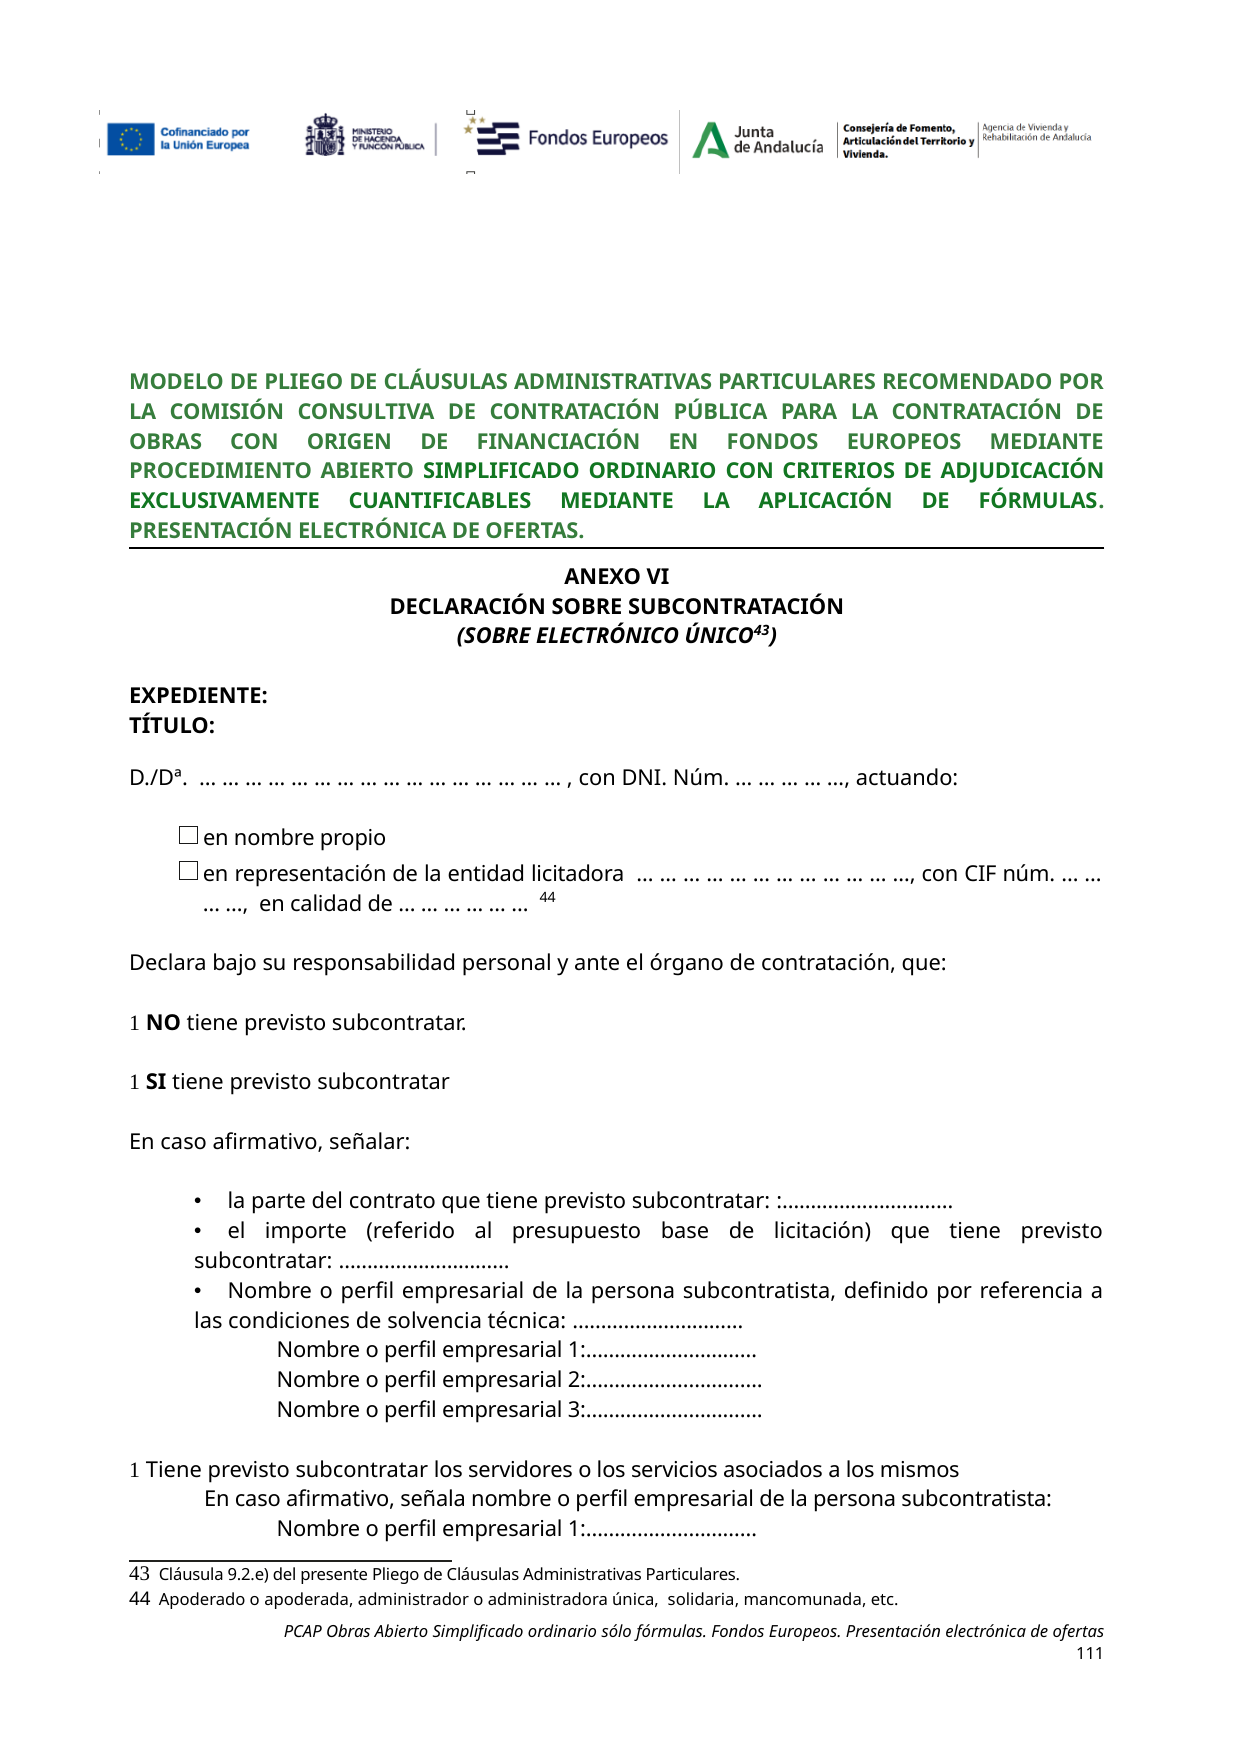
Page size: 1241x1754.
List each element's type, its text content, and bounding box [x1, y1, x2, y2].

text MODELO DE PLIEGO DE CLÁUSULAS ADMINISTRATIVAS PARTICULARES RECOMENDADO POR LA COMISIÓN CONSULTIVA DE CONTRATACIÓN PÚBLICA PARA LA CONTRATACIÓN DE OBRAS CON ORIGEN DE FINANCIACIÓN EN FONDOS EUROPEOS MEDIANTE PROCEDIMIENTO ABIERTO SIMPLIFICADO ORDINARIO CON CRITERIOS DE ADJUDICACIÓN EXCLUSIVAMENTE CUANTIFICABLES MEDIANTE LA APLICACIÓN DE FÓRMULAS. PRESENTACIÓN ELECTRÓNICA DE OFERTAS. [129, 366, 1104, 547]
text Nombre o perfil empresarial 1:………………………… [276, 1513, 1104, 1543]
picture [99, 107, 1104, 174]
text En caso afirmativo, señalar: [129, 1126, 1104, 1156]
list En caso afirmativo, señala nombre o perfil empresarial de la persona subcontratista: [166, 1483, 1104, 1513]
list Nombre o perfil empresarial de la persona subcontratista, definido por referencia a las condiciones de solvencia técnica: ………………………… [194, 1275, 1104, 1334]
list la parte del contrato que tiene previsto subcontratar: :………………………… [194, 1185, 1104, 1215]
text TÍTULO: [129, 710, 1104, 739]
text  SI tiene previsto subcontratar [129, 1066, 1104, 1096]
text Apoderado o apoderada, administrador o administradora única, solidaria, mancomunada, etc. [129, 1585, 1104, 1611]
list Nombre o perfil empresarial 2:…………………………. [276, 1364, 1104, 1394]
text  NO tiene previsto subcontratar. [129, 1007, 1104, 1036]
text Declara bajo su responsabilidad personal y ante el órgano de contratación, que: [129, 947, 1104, 977]
list el importe (referido al presupuesto base de licitación) que tiene previsto subcontratar: ………………………… [194, 1215, 1104, 1275]
list Nombre o perfil empresarial 1:………………………… [276, 1334, 1104, 1364]
text DECLARACIÓN SOBRE SUBCONTRATACIÓN [129, 591, 1104, 620]
text D./Dª. … … … … … … … … … … … … … … … … , con DNI. Núm. … … … … …, actuando: [129, 762, 1104, 792]
text Cláusula 9.2.e) del presente Pliego de Cláusulas Administrativas Particulares. [129, 1561, 1104, 1585]
text EXPEDIENTE: [129, 680, 1104, 710]
text ANEXO VI [129, 561, 1104, 591]
text (SOBRE ELECTRÓNICO ÚNICO) [129, 620, 1104, 650]
text en representación de la entidad licitadora … … … … … … … … … … … …, con CIF núm. … … … …, en calidad de … … … … … … [203, 858, 1104, 917]
list Nombre o perfil empresarial 3:…………………………. [276, 1394, 1104, 1424]
text  Tiene previsto subcontratar los servidores o los servicios asociados a los mismos [129, 1453, 1104, 1483]
text en nombre propio [203, 822, 1104, 852]
